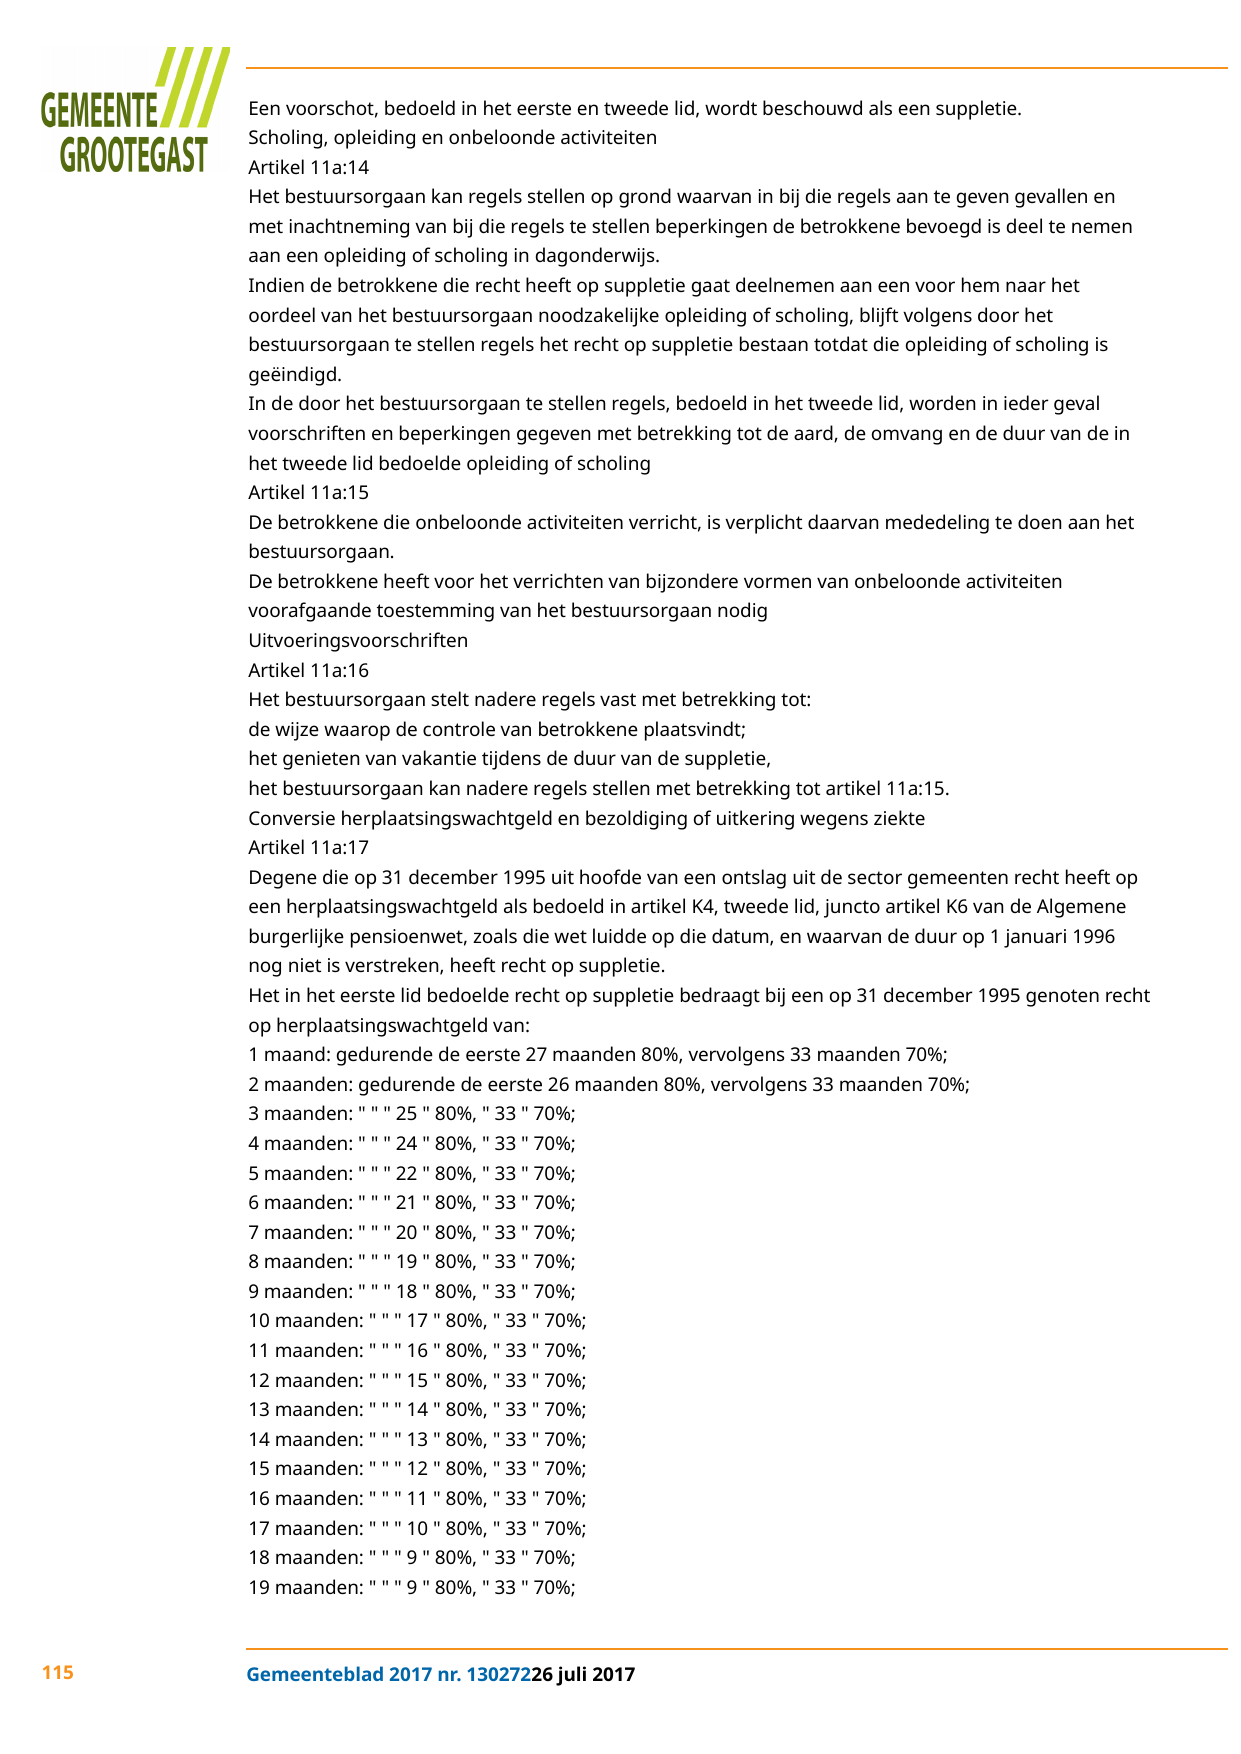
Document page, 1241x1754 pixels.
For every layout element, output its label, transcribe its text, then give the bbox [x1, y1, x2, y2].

text Uitvoeringsvoorschriften [248, 627, 1152, 653]
text het bestuursorgaan kan nadere regels stellen met betrekking tot artikel 11a:15. [248, 775, 1152, 801]
text Scholing, opleiding en onbeloonde activiteiten [248, 124, 1152, 150]
text Een voorschot, bedoeld in het eerste en tweede lid, wordt beschouwd als een suppletie. [248, 95, 1152, 121]
text Conversie herplaatsingswachtgeld en bezoldiging of uitkering wegens ziekte [248, 805, 1152, 831]
text Artikel 11a:17 [248, 834, 1152, 860]
text De betrokkene heeft voor het verrichten van bijzondere vormen van onbeloonde activiteiten voorafgaande toestemming van het bestuursorgaan nodig [248, 568, 1152, 623]
text 15 maanden: " " " 12 " 80%, " 33 " 70%; [248, 1456, 1152, 1481]
text 11 maanden: " " " 16 " 80%, " 33 " 70%; [248, 1337, 1152, 1363]
text 19 maanden: " " " 9 " 80%, " 33 " 70%; [248, 1574, 1152, 1600]
text 8 maanden: " " " 19 " 80%, " 33 " 70%; [248, 1248, 1152, 1274]
text 3 maanden: " " " 25 " 80%, " 33 " 70%; [248, 1101, 1152, 1126]
text 1 maand: gedurende de eerste 27 maanden 80%, vervolgens 33 maanden 70%; [248, 1041, 1152, 1067]
text Het bestuursorgaan stelt nadere regels vast met betrekking tot: [248, 686, 1152, 712]
text 9 maanden: " " " 18 " 80%, " 33 " 70%; [248, 1278, 1152, 1304]
text 5 maanden: " " " 22 " 80%, " 33 " 70%; [248, 1160, 1152, 1186]
text Artikel 11a:15 [248, 479, 1152, 505]
text Het bestuursorgaan kan regels stellen op grond waarvan in bij die regels aan te geven gevallen en met inachtneming van bij die regels te stellen beperkingen de betrokkene bevoegd is deel te nemen aan een opleiding of scholing in dagonderwijs. [248, 183, 1152, 268]
text 10 maanden: " " " 17 " 80%, " 33 " 70%; [248, 1308, 1152, 1333]
picture [41, 47, 231, 172]
text 6 maanden: " " " 21 " 80%, " 33 " 70%; [248, 1189, 1152, 1215]
text 14 maanden: " " " 13 " 80%, " 33 " 70%; [248, 1426, 1152, 1452]
text 2 maanden: gedurende de eerste 26 maanden 80%, vervolgens 33 maanden 70%; [248, 1071, 1152, 1097]
text Artikel 11a:16 [248, 657, 1152, 683]
text De betrokkene die onbeloonde activiteiten verricht, is verplicht daarvan mededeling te doen aan het bestuursorgaan. [248, 509, 1152, 564]
text 13 maanden: " " " 14 " 80%, " 33 " 70%; [248, 1396, 1152, 1422]
text 17 maanden: " " " 10 " 80%, " 33 " 70%; [248, 1515, 1152, 1541]
text de wijze waarop de controle van betrokkene plaatsvindt; [248, 716, 1152, 742]
text 16 maanden: " " " 11 " 80%, " 33 " 70%; [248, 1485, 1152, 1511]
text Artikel 11a:14 [248, 154, 1152, 180]
text Indien de betrokkene die recht heeft op suppletie gaat deelnemen aan een voor hem naar het oordeel van het bestuursorgaan noodzakelijke opleiding of scholing, blijft volgens door het bestuursorgaan te stellen regels het recht op suppletie bestaan totdat die opleiding of scholing is geëindigd. [248, 272, 1152, 387]
text 18 maanden: " " " 9 " 80%, " 33 " 70%; [248, 1544, 1152, 1570]
text 7 maanden: " " " 20 " 80%, " 33 " 70%; [248, 1219, 1152, 1245]
text In de door het bestuursorgaan te stellen regels, bedoeld in het tweede lid, worden in ieder geval voorschriften en beperkingen gegeven met betrekking tot de aard, de omvang en de duur van de in het tweede lid bedoelde opleiding of scholing [248, 391, 1152, 476]
text het genieten van vakantie tijdens de duur van de suppletie, [248, 746, 1152, 771]
text 12 maanden: " " " 15 " 80%, " 33 " 70%; [248, 1367, 1152, 1393]
text 4 maanden: " " " 24 " 80%, " 33 " 70%; [248, 1130, 1152, 1156]
text Het in het eerste lid bedoelde recht op suppletie bedraagt bij een op 31 december 1995 genoten recht op herplaatsingswachtgeld van: [248, 982, 1152, 1038]
text Degene die op 31 december 1995 uit hoofde van een ontslag uit de sector gemeenten recht heeft op een herplaatsingswachtgeld als bedoeld in artikel K4, tweede lid, juncto artikel K6 van de Algemene burgerlijke pensioenwet, zoals die wet luidde op die datum, en waarvan de duur op 1 januari 1996 nog niet is verstreken, heeft recht op suppletie. [248, 864, 1152, 978]
